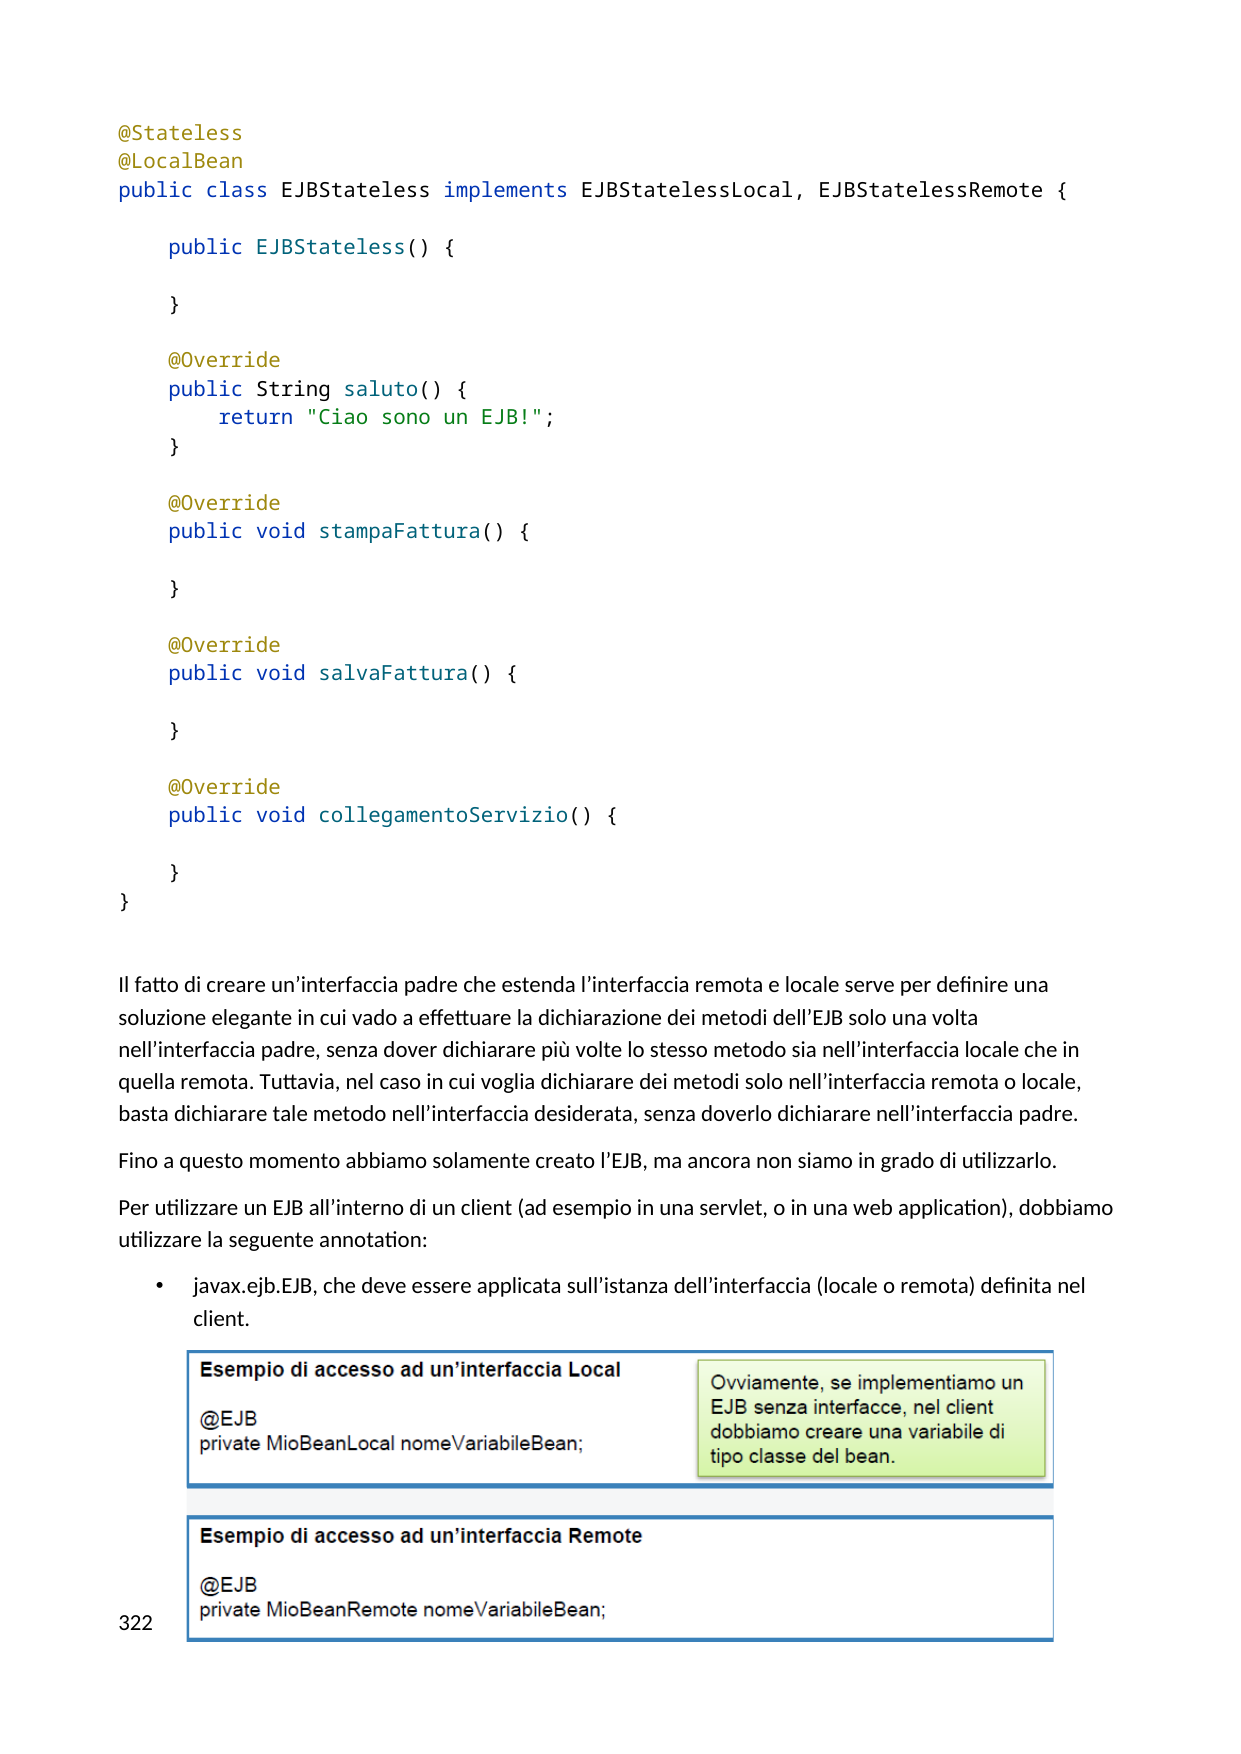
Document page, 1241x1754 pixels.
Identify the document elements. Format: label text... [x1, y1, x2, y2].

list javax.ejb.EJB, che deve essere applicata sull’istanza dell’interfaccia (locale o remota) definita nel client. [156, 1272, 1122, 1332]
text Per utilizzare un EJB all’interno di un client (ad esempio in una servlet, o in una web application), dobbiamo utilizzare la seguente annotation: [118, 1193, 1122, 1253]
text Il fatto di creare un’interfaccia padre che estenda l’interfaccia remota e locale serve per definire una soluzione elegante in cui vado a effettuare la dichiarazione dei metodi dell’EJB solo una volta nell’interfaccia padre, senza dover dichiarare più volte lo stesso metodo sia nell’interfaccia locale che in quella remota. Tuttavia, nel caso in cui voglia dichiarare dei metodi solo nell’interfaccia remota o locale, basta dichiarare tale metodo nell’interfaccia desiderata, senza doverlo dichiarare nell’interfaccia padre. [118, 970, 1122, 1127]
picture [186, 1350, 1054, 1642]
text Fino a questo momento abbiamo solamente creato l’EJB, ma ancora non siamo in grado di utilizzarlo. [118, 1146, 1122, 1174]
text @Stateless @LocalBean public class EJBStateless implements EJBStatelessLocal, EJBStatelessRemote { public EJBStateless() { } @Override public String saluto() { return "Ciao sono un EJB!"; } @Override public void stampaFattura() { } @Override public void salvaFattura() { } @Override public void collegamentoServizio() { } } [118, 118, 1122, 942]
